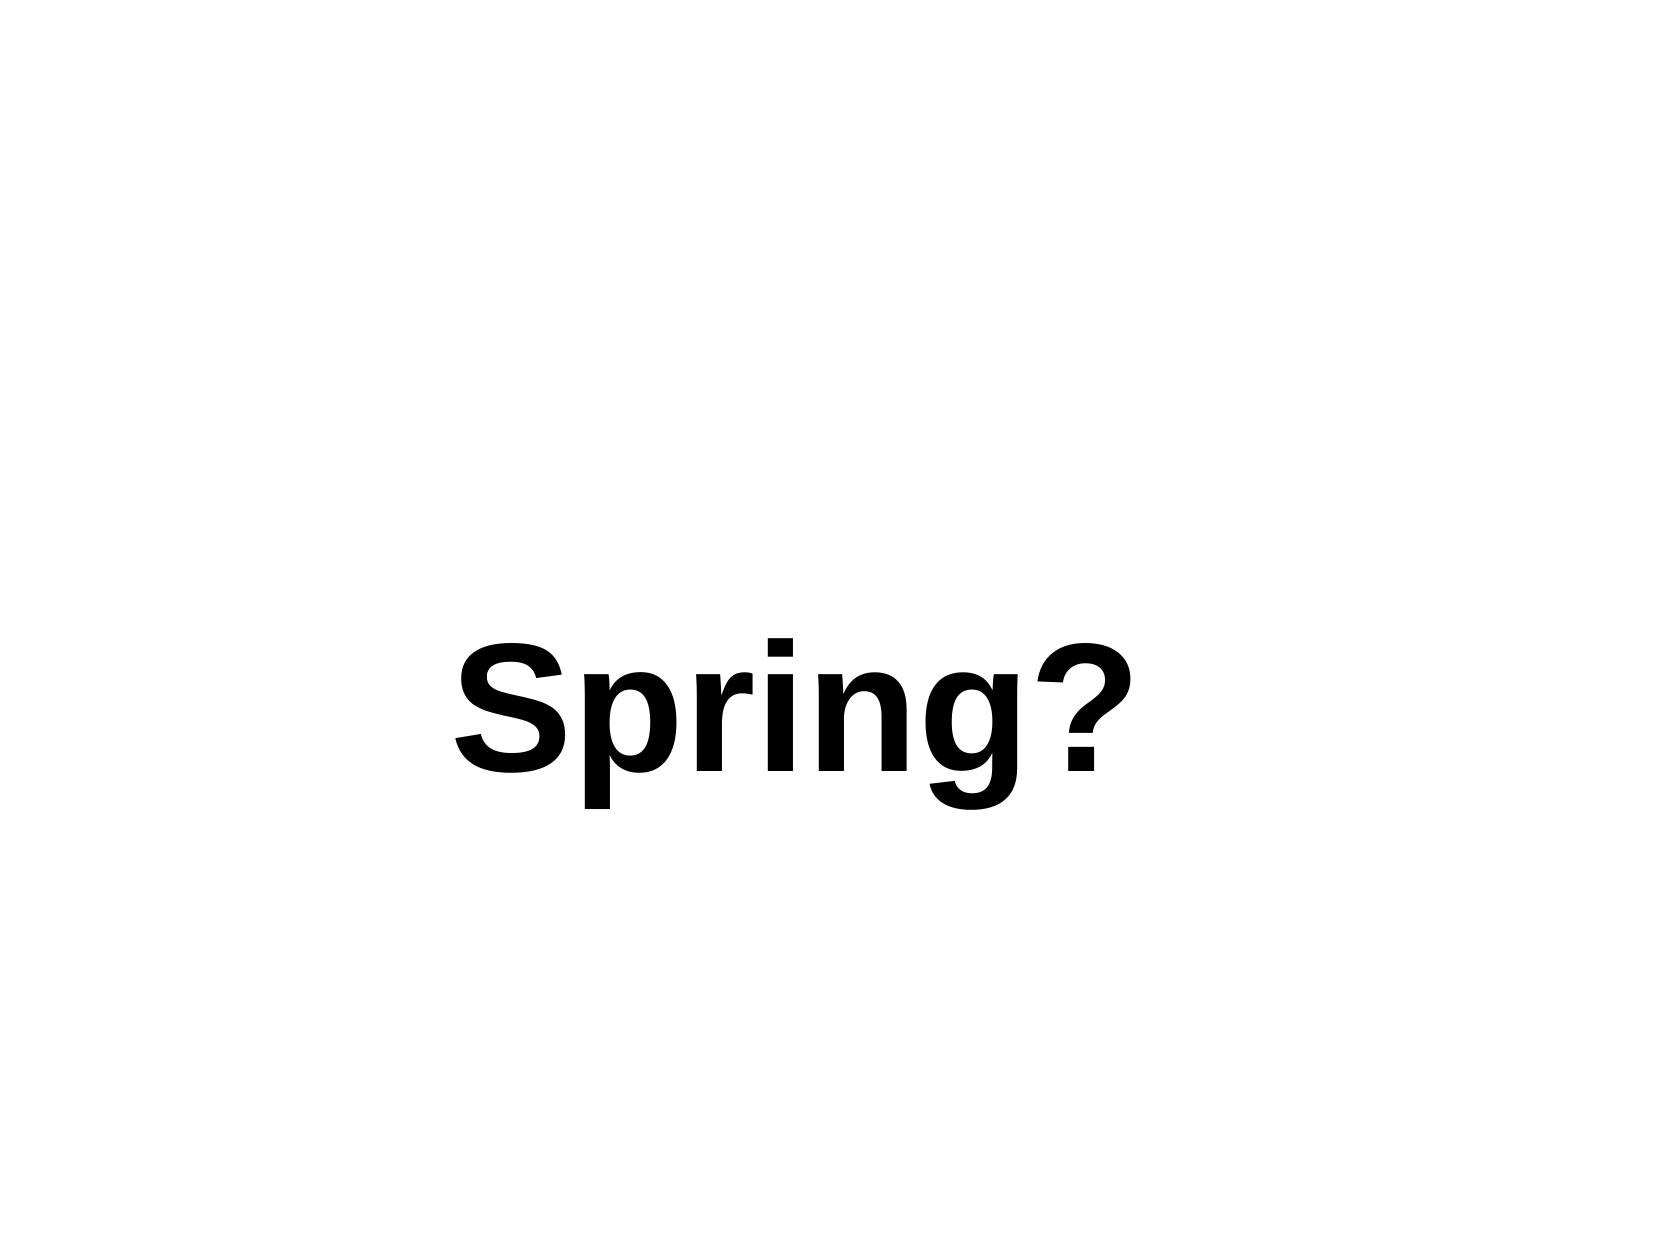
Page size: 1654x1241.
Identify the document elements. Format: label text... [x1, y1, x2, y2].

text_box Spring? [435, 496, 1158, 716]
